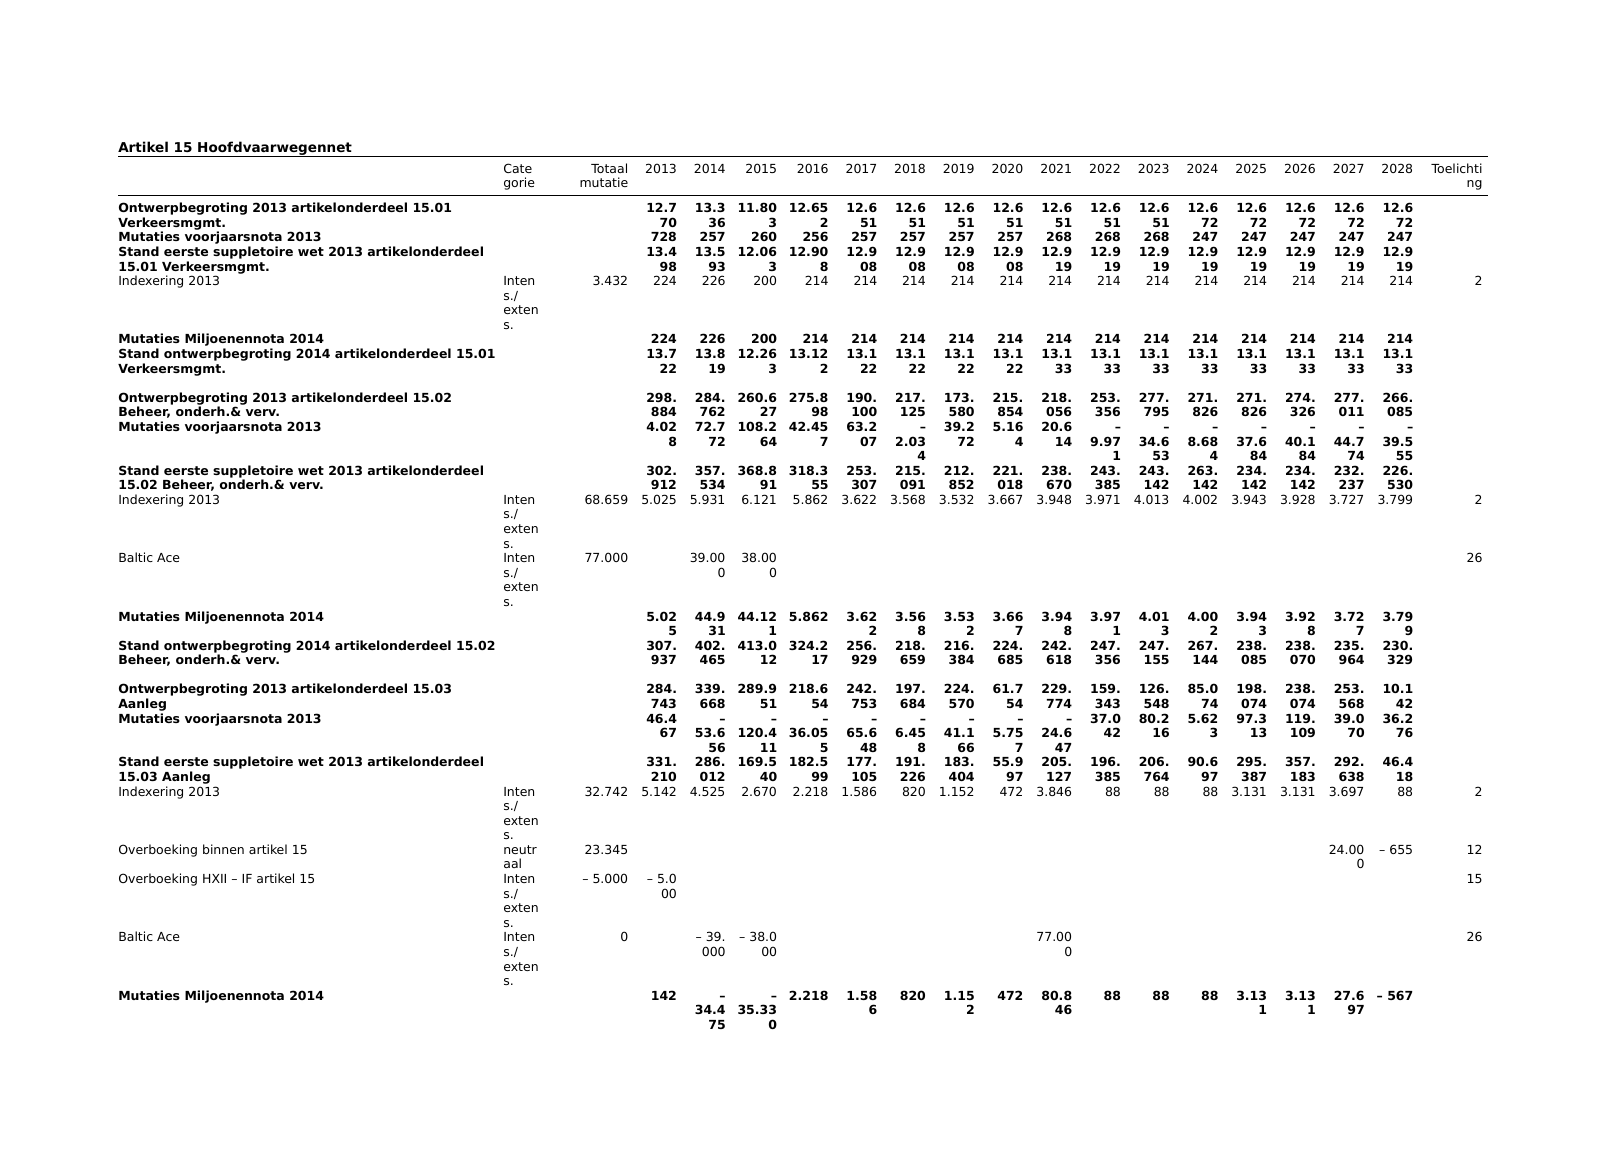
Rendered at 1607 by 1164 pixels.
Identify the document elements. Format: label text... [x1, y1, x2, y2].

table_cell [980, 668, 1029, 682]
table_cell 214 [783, 332, 834, 347]
table_cell [1175, 551, 1224, 609]
table_cell [1078, 872, 1127, 930]
table_cell – 8.684 [1175, 420, 1224, 463]
table_cell [1078, 930, 1127, 988]
table_cell 46.418 [1370, 755, 1419, 784]
table_cell 12.672 [1175, 196, 1224, 230]
table_cell Mutaties Miljoenennota 2014 [118, 609, 497, 638]
table_cell – 65.648 [834, 711, 883, 755]
table_cell 3.622 [834, 609, 883, 638]
table_cell 2.218 [783, 784, 834, 843]
table_cell 12.908 [932, 245, 980, 274]
table_cell [1127, 843, 1175, 872]
table_cell [980, 843, 1029, 872]
table_cell 12.672 [1273, 196, 1321, 230]
table_cell 256.929 [834, 639, 883, 668]
table_cell [634, 843, 683, 872]
table_cell 214 [1127, 274, 1175, 332]
table_cell 214 [1321, 332, 1370, 347]
table_cell [1029, 668, 1078, 682]
table_cell [1127, 930, 1175, 988]
table_cell 214 [1273, 332, 1321, 347]
table_cell 13.133 [1127, 347, 1175, 376]
table_cell [1078, 843, 1127, 872]
table_cell [883, 843, 932, 872]
table_cell 214 [1370, 274, 1419, 332]
table_cell [1419, 682, 1488, 711]
table_cell [1127, 668, 1175, 682]
table_cell 247 [1224, 230, 1273, 245]
table_cell Mutaties voorjaarsnota 2013 [118, 230, 497, 245]
table_cell Mutaties voorjaarsnota 2013 [118, 420, 497, 463]
table_cell [731, 376, 783, 391]
table_cell [546, 420, 634, 463]
table_cell 13.722 [634, 347, 683, 376]
table_cell Stand eerste suppletoire wet 2013 artikelonderdeel 15.03 Aanleg [118, 755, 497, 784]
table_cell 215.091 [883, 464, 932, 493]
table_cell 177.105 [834, 755, 883, 784]
table_cell 253.568 [1321, 682, 1370, 711]
table_cell [634, 376, 683, 391]
table_cell 257 [883, 230, 932, 245]
table_cell 119.109 [1273, 711, 1321, 755]
table_cell 214 [1224, 332, 1273, 347]
table_cell [497, 464, 546, 493]
table_cell [546, 464, 634, 493]
table_cell [1321, 668, 1370, 682]
table_cell 368.891 [731, 464, 783, 493]
table_cell 197.684 [883, 682, 932, 711]
table_cell [497, 711, 546, 755]
table_cell neutraal [497, 843, 546, 872]
table_cell [1370, 376, 1419, 391]
table_cell 13.133 [1224, 347, 1273, 376]
table_cell 235.964 [1321, 639, 1370, 668]
table_cell [1224, 551, 1273, 609]
table_cell 268 [1029, 230, 1078, 245]
table_cell 295.387 [1224, 755, 1273, 784]
table_cell [1175, 668, 1224, 682]
table_cell 12.651 [834, 196, 883, 230]
table_cell [634, 668, 683, 682]
table_cell 85.074 [1175, 682, 1224, 711]
table_cell 6.121 [731, 493, 783, 551]
table_cell 55.997 [980, 755, 1029, 784]
table_cell – 34.475 [683, 989, 731, 1032]
table_cell 214 [1078, 274, 1127, 332]
table_cell Stand eerste suppletoire wet 2013 artikelonderdeel 15.01 Verkeersmgmt. [118, 245, 497, 274]
table_cell [634, 930, 683, 988]
table_cell [834, 930, 883, 988]
table_cell 257 [683, 230, 731, 245]
table_cell 13.133 [1029, 347, 1078, 376]
table_cell 247 [1370, 230, 1419, 245]
table_cell 3.928 [1273, 493, 1321, 551]
table_cell 38.000 [731, 551, 783, 609]
table_cell [546, 196, 634, 230]
table_cell – 37.684 [1224, 420, 1273, 463]
table_cell 2014 [683, 157, 731, 195]
table_cell [1419, 464, 1488, 493]
table_cell 2 [1419, 274, 1488, 332]
table_cell 820 [883, 989, 932, 1032]
table_cell 331.210 [634, 755, 683, 784]
table_cell 2025 [1224, 157, 1273, 195]
table_cell 224.685 [980, 639, 1029, 668]
table_cell 2016 [783, 157, 834, 195]
table_cell [932, 843, 980, 872]
table_cell [1029, 376, 1078, 391]
table_cell 257 [932, 230, 980, 245]
table_cell 3.532 [932, 493, 980, 551]
table_cell [1419, 711, 1488, 755]
table_cell 289.951 [731, 682, 783, 711]
table_cell 12 [1419, 843, 1488, 872]
table_cell 2028 [1370, 157, 1419, 195]
table_cell 3.667 [980, 493, 1029, 551]
table_cell 80.846 [1029, 989, 1078, 1032]
table_cell 12.919 [1273, 245, 1321, 274]
table_cell 142 [634, 989, 683, 1032]
table_cell 284.762 [683, 391, 731, 420]
table_cell 472 [980, 784, 1029, 843]
table_cell 214 [834, 332, 883, 347]
table_cell 3.943 [1224, 493, 1273, 551]
table_cell 4.013 [1127, 609, 1175, 638]
table_cell 12.908 [980, 245, 1029, 274]
table_cell 4.013 [1127, 493, 1175, 551]
table_cell [1370, 668, 1419, 682]
table_cell 820 [883, 784, 932, 843]
table_cell 2020 [980, 157, 1029, 195]
table_cell [1273, 872, 1321, 930]
table_cell 198.074 [1224, 682, 1273, 711]
table_cell 77.000 [1029, 930, 1078, 988]
table_cell [546, 609, 634, 638]
table_cell – 567 [1370, 989, 1419, 1032]
table_cell [1273, 551, 1321, 609]
table_cell 339.668 [683, 682, 731, 711]
table_cell 32.742 [546, 784, 634, 843]
table_cell 3.532 [932, 609, 980, 638]
table_cell [980, 930, 1029, 988]
table_cell 234.142 [1224, 464, 1273, 493]
table_cell 224 [634, 274, 683, 332]
table_cell 214 [883, 274, 932, 332]
table_cell 13.133 [1321, 347, 1370, 376]
table_cell [883, 376, 932, 391]
table_cell 205.127 [1029, 755, 1078, 784]
table_cell 357.183 [1273, 755, 1321, 784]
table_cell 44.121 [731, 609, 783, 638]
table_cell – 36.055 [783, 711, 834, 755]
table_cell 63.207 [834, 420, 883, 463]
table_cell 5.142 [634, 784, 683, 843]
table_cell 2.218 [783, 989, 834, 1032]
table_cell 12.651 [1127, 196, 1175, 230]
table_cell [497, 196, 546, 230]
table_cell 2022 [1078, 157, 1127, 195]
table_cell 214 [1175, 332, 1224, 347]
table_cell 472 [980, 989, 1029, 1032]
table_cell [118, 157, 497, 195]
table_cell [1078, 668, 1127, 682]
table_cell 3.948 [1029, 493, 1078, 551]
table_cell [883, 930, 932, 988]
table_cell 4.002 [1175, 609, 1224, 638]
table_cell [1321, 872, 1370, 930]
table_cell [546, 668, 634, 682]
table_cell 214 [883, 332, 932, 347]
table_cell [932, 551, 980, 609]
table_cell 3.727 [1321, 609, 1370, 638]
table_cell 24.000 [1321, 843, 1370, 872]
table_cell 36.276 [1370, 711, 1419, 755]
table_header Artikel 15 Hoofdvaarwegennet [118, 140, 1488, 156]
table_cell 3.943 [1224, 609, 1273, 638]
table_cell 218.056 [1029, 391, 1078, 420]
table_cell 275.898 [783, 391, 834, 420]
table_cell 15 [1419, 872, 1488, 930]
table_cell 2019 [932, 157, 980, 195]
table_cell Overboeking HXII – IF artikel 15 [118, 872, 497, 930]
table_cell 39.070 [1321, 711, 1370, 755]
table_cell [118, 668, 497, 682]
table_cell [1175, 930, 1224, 988]
table_cell 324.217 [783, 639, 834, 668]
table_cell 20.614 [1029, 420, 1078, 463]
table_cell [118, 376, 497, 391]
table_cell 5.164 [980, 420, 1029, 463]
table_cell Intens./extens. [497, 872, 546, 930]
table_cell 13.336 [683, 196, 731, 230]
table_cell [883, 872, 932, 930]
table_cell 2027 [1321, 157, 1370, 195]
table_cell 3.799 [1370, 493, 1419, 551]
table_cell [546, 711, 634, 755]
table_cell 268 [1127, 230, 1175, 245]
table_cell 215.854 [980, 391, 1029, 420]
table_cell [1419, 332, 1488, 347]
table_cell 413.012 [731, 639, 783, 668]
table_cell [1127, 376, 1175, 391]
table_cell [1419, 347, 1488, 376]
table_cell 3.971 [1078, 609, 1127, 638]
table_cell 257 [834, 230, 883, 245]
table_cell 3.667 [980, 609, 1029, 638]
table_cell 2017 [834, 157, 883, 195]
table_cell 3.568 [883, 609, 932, 638]
table_cell [546, 376, 634, 391]
table_cell 5.623 [1175, 711, 1224, 755]
table_cell – 655 [1370, 843, 1419, 872]
table_cell Ontwerpbegroting 2013 artikelonderdeel 15.02 Beheer, onderh.& verv. [118, 391, 497, 420]
table_cell 247.155 [1127, 639, 1175, 668]
table_cell 3.971 [1078, 493, 1127, 551]
table_cell 3.846 [1029, 784, 1078, 843]
table_cell Stand ontwerpbegroting 2014 artikelonderdeel 15.02 Beheer, onderh.& verv. [118, 639, 497, 668]
table_cell 257 [980, 230, 1029, 245]
table_cell 12.919 [1127, 245, 1175, 274]
table_cell [1273, 930, 1321, 988]
table_cell [546, 989, 634, 1032]
table_cell [980, 872, 1029, 930]
table_cell 214 [1127, 332, 1175, 347]
table_cell 77.000 [546, 551, 634, 609]
table_cell 3.131 [1273, 989, 1321, 1032]
table_cell 13.819 [683, 347, 731, 376]
table_cell 226.530 [1370, 464, 1419, 493]
table_cell 12.919 [1224, 245, 1273, 274]
table_cell 2015 [731, 157, 783, 195]
table_cell Intens./extens. [497, 274, 546, 332]
table_cell [1419, 639, 1488, 668]
table_cell 214 [834, 274, 883, 332]
table_cell 12.919 [1029, 245, 1078, 274]
table_cell 234.142 [1273, 464, 1321, 493]
table_cell – 5.000 [634, 872, 683, 930]
table_cell [783, 376, 834, 391]
table_cell 12.651 [932, 196, 980, 230]
table_cell 44.931 [683, 609, 731, 638]
table_cell [497, 332, 546, 347]
table_cell 242.753 [834, 682, 883, 711]
table_cell 88 [1078, 989, 1127, 1032]
table_cell – 44.774 [1321, 420, 1370, 463]
table_cell 88 [1175, 784, 1224, 843]
table_cell 13.133 [1273, 347, 1321, 376]
table_cell 267.144 [1175, 639, 1224, 668]
table_cell [546, 755, 634, 784]
table_cell 243.142 [1127, 464, 1175, 493]
table_cell 247 [1321, 230, 1370, 245]
table_cell 182.599 [783, 755, 834, 784]
table_cell 0 [546, 930, 634, 988]
table_cell 173.580 [932, 391, 980, 420]
table_cell – 53.656 [683, 711, 731, 755]
table_cell 23.345 [546, 843, 634, 872]
table_cell 1.586 [834, 784, 883, 843]
table_cell – 34.653 [1127, 420, 1175, 463]
table_cell 13.122 [980, 347, 1029, 376]
table_cell [546, 332, 634, 347]
table_cell 277.795 [1127, 391, 1175, 420]
table_cell 214 [932, 274, 980, 332]
table_cell 4.028 [634, 420, 683, 463]
table_cell 12.908 [783, 245, 834, 274]
table_cell [497, 755, 546, 784]
table_cell 253.307 [834, 464, 883, 493]
table_cell [1419, 668, 1488, 682]
table_cell Mutaties Miljoenennota 2014 [118, 989, 497, 1032]
table_cell 2013 [634, 157, 683, 195]
table_cell 3.697 [1321, 784, 1370, 843]
table_cell [683, 843, 731, 872]
table_cell 190.100 [834, 391, 883, 420]
table_cell 238.070 [1273, 639, 1321, 668]
table_cell 5.025 [634, 493, 683, 551]
table_cell [834, 843, 883, 872]
table_cell 12.908 [883, 245, 932, 274]
table_cell 307.937 [634, 639, 683, 668]
table_cell [1321, 551, 1370, 609]
table_cell [1419, 230, 1488, 245]
table_cell Baltic Ace [118, 930, 497, 988]
table_cell 214 [1321, 274, 1370, 332]
table_cell 3.568 [883, 493, 932, 551]
table_cell 2 [1419, 784, 1488, 843]
table_cell 3.131 [1273, 784, 1321, 843]
table_cell [783, 843, 834, 872]
table_cell 4.002 [1175, 493, 1224, 551]
table_cell 221.018 [980, 464, 1029, 493]
table_cell 13.133 [1370, 347, 1419, 376]
table_cell [1370, 872, 1419, 930]
table_cell Baltic Ace [118, 551, 497, 609]
table_cell [834, 872, 883, 930]
table_cell [497, 639, 546, 668]
table_cell [1321, 930, 1370, 988]
table_cell [1419, 245, 1488, 274]
table_cell 224 [634, 332, 683, 347]
table_cell 13.133 [1175, 347, 1224, 376]
table_cell 88 [1127, 989, 1175, 1032]
table_cell [1127, 551, 1175, 609]
table_cell – 39.555 [1370, 420, 1419, 463]
table_cell [1419, 196, 1488, 230]
table_cell [546, 347, 634, 376]
table_cell [980, 551, 1029, 609]
table_cell [834, 668, 883, 682]
table_cell [1029, 872, 1078, 930]
table_cell 12.919 [1370, 245, 1419, 274]
table_cell 286.012 [683, 755, 731, 784]
table_cell 88 [1078, 784, 1127, 843]
table_cell 214 [783, 274, 834, 332]
table_cell 3.131 [1224, 784, 1273, 843]
table_cell – 24.647 [1029, 711, 1078, 755]
table_cell [546, 391, 634, 420]
table_cell 12.063 [731, 245, 783, 274]
table_cell 218.659 [883, 639, 932, 668]
table_cell Mutaties voorjaarsnota 2013 [118, 711, 497, 755]
table_cell 12.651 [883, 196, 932, 230]
table_cell 183.404 [932, 755, 980, 784]
table_cell [783, 930, 834, 988]
table_cell 1.152 [932, 784, 980, 843]
table_cell 214 [1029, 274, 1078, 332]
table_cell [497, 609, 546, 638]
table_cell 214 [1273, 274, 1321, 332]
table_cell – 41.166 [932, 711, 980, 755]
table_cell 1.586 [834, 989, 883, 1032]
table_cell 274.326 [1273, 391, 1321, 420]
table_cell Toelichting [1419, 157, 1488, 195]
table_cell 26 [1419, 930, 1488, 988]
table_cell [731, 843, 783, 872]
table_cell 284.743 [634, 682, 683, 711]
table_cell 12.908 [834, 245, 883, 274]
table_cell [980, 376, 1029, 391]
table_cell 214 [1224, 274, 1273, 332]
table_cell 13.122 [883, 347, 932, 376]
table_cell [634, 551, 683, 609]
table_cell [1029, 843, 1078, 872]
table_cell 3.928 [1273, 609, 1321, 638]
table_cell 253.356 [1078, 391, 1127, 420]
table_cell 200 [731, 332, 783, 347]
table_cell 13.122 [783, 347, 834, 376]
table_cell 318.355 [783, 464, 834, 493]
table_cell 126.548 [1127, 682, 1175, 711]
table_cell 12.770 [634, 196, 683, 230]
table_cell 12.672 [1321, 196, 1370, 230]
table_cell 80.216 [1127, 711, 1175, 755]
table_cell 214 [980, 274, 1029, 332]
table_cell – 2.034 [883, 420, 932, 463]
table_cell [1273, 843, 1321, 872]
table_cell [1078, 376, 1127, 391]
table_cell 68.659 [546, 493, 634, 551]
table_cell [1370, 551, 1419, 609]
table_cell 13.498 [634, 245, 683, 274]
table_cell [1224, 843, 1273, 872]
table_cell 226 [683, 332, 731, 347]
table_cell 11.803 [731, 196, 783, 230]
table_cell 88 [1175, 989, 1224, 1032]
table_cell – 39.000 [683, 930, 731, 988]
table_cell [1224, 872, 1273, 930]
table_cell 1.152 [932, 989, 980, 1032]
table_cell 12.652 [783, 196, 834, 230]
table_cell 3.948 [1029, 609, 1078, 638]
table_cell 196.385 [1078, 755, 1127, 784]
table_cell [731, 668, 783, 682]
table_cell 46.467 [634, 711, 683, 755]
table_cell 277.011 [1321, 391, 1370, 420]
table_cell [1224, 376, 1273, 391]
table_cell 12.672 [1370, 196, 1419, 230]
table_cell – 9.971 [1078, 420, 1127, 463]
table_cell 214 [980, 332, 1029, 347]
table_cell 12.651 [1029, 196, 1078, 230]
table_cell [1419, 391, 1488, 420]
table_cell Intens./extens. [497, 551, 546, 609]
table_cell [546, 682, 634, 711]
table_cell [932, 930, 980, 988]
table_cell 39.272 [932, 420, 980, 463]
table_cell 159.343 [1078, 682, 1127, 711]
table_cell [1175, 843, 1224, 872]
table_cell Totaal mutatie [546, 157, 634, 195]
table_cell 266.085 [1370, 391, 1419, 420]
table_cell 97.313 [1224, 711, 1273, 755]
table_cell 13.133 [1078, 347, 1127, 376]
table_cell Stand eerste suppletoire wet 2013 artikelonderdeel 15.02 Beheer, onderh.& verv. [118, 464, 497, 493]
table_cell 230.329 [1370, 639, 1419, 668]
table_cell [932, 376, 980, 391]
table_cell 206.764 [1127, 755, 1175, 784]
table_cell Intens./extens. [497, 930, 546, 988]
table_cell 39.000 [683, 551, 731, 609]
table_cell [834, 376, 883, 391]
table_cell 12.651 [980, 196, 1029, 230]
table_cell [1419, 755, 1488, 784]
table_cell – 120.411 [731, 711, 783, 755]
table_cell Intens./extens. [497, 493, 546, 551]
table_cell [731, 872, 783, 930]
table_cell 5.931 [683, 493, 731, 551]
table_cell 72.772 [683, 420, 731, 463]
table_cell [932, 668, 980, 682]
table_cell [1127, 872, 1175, 930]
table_cell 3.727 [1321, 493, 1370, 551]
table_cell 271.826 [1175, 391, 1224, 420]
table_cell 2018 [883, 157, 932, 195]
table_cell 247.356 [1078, 639, 1127, 668]
table_cell 214 [1370, 332, 1419, 347]
table_cell [1419, 420, 1488, 463]
table_cell [1224, 668, 1273, 682]
table_cell [1078, 551, 1127, 609]
table_cell 13.122 [834, 347, 883, 376]
table_cell 728 [634, 230, 683, 245]
table_cell 238.085 [1224, 639, 1273, 668]
table_cell 268 [1078, 230, 1127, 245]
table_cell 214 [1078, 332, 1127, 347]
table_cell [1321, 376, 1370, 391]
table_cell [497, 420, 546, 463]
table_cell 12.263 [731, 347, 783, 376]
table_cell 263.142 [1175, 464, 1224, 493]
table_cell 2024 [1175, 157, 1224, 195]
table_cell 3.622 [834, 493, 883, 551]
table_cell [783, 872, 834, 930]
table_cell Intens./extens. [497, 784, 546, 843]
table_cell 232.237 [1321, 464, 1370, 493]
table_cell [1419, 609, 1488, 638]
table_cell [546, 245, 634, 274]
table_cell [1175, 376, 1224, 391]
table_cell Ontwerpbegroting 2013 artikelonderdeel 15.01 Verkeersmgmt. [118, 196, 497, 230]
table_cell 218.654 [783, 682, 834, 711]
table_cell [1029, 551, 1078, 609]
table_cell 88 [1370, 784, 1419, 843]
table_cell 256 [783, 230, 834, 245]
table_cell 243.385 [1078, 464, 1127, 493]
table_cell 247 [1273, 230, 1321, 245]
table_cell [497, 682, 546, 711]
table_cell 13.593 [683, 245, 731, 274]
table_cell [783, 668, 834, 682]
table_cell [546, 639, 634, 668]
table_cell 302.912 [634, 464, 683, 493]
table_cell [497, 989, 546, 1032]
table_cell 61.754 [980, 682, 1029, 711]
table_cell [1175, 872, 1224, 930]
table_cell [683, 872, 731, 930]
table_cell 260 [731, 230, 783, 245]
table_cell [1419, 989, 1488, 1032]
table_cell [883, 551, 932, 609]
table_cell 2.670 [731, 784, 783, 843]
table_cell 357.534 [683, 464, 731, 493]
table_cell 271.826 [1224, 391, 1273, 420]
table_cell [497, 376, 546, 391]
table_cell 3.432 [546, 274, 634, 332]
table_cell – 40.184 [1273, 420, 1321, 463]
table_cell 3.131 [1224, 989, 1273, 1032]
table_cell [683, 668, 731, 682]
table_cell [834, 551, 883, 609]
table_cell [1273, 376, 1321, 391]
table_cell [497, 347, 546, 376]
table_cell – 38.000 [731, 930, 783, 988]
table_cell – 5.000 [546, 872, 634, 930]
table_cell 212.852 [932, 464, 980, 493]
table_cell 12.651 [1078, 196, 1127, 230]
table_cell 226 [683, 274, 731, 332]
table_cell 5.025 [634, 609, 683, 638]
table_cell – 5.757 [980, 711, 1029, 755]
table_cell 298.884 [634, 391, 683, 420]
table_cell 217.125 [883, 391, 932, 420]
table_cell 247 [1175, 230, 1224, 245]
table_cell 26 [1419, 551, 1488, 609]
table_cell 5.862 [783, 493, 834, 551]
table_cell 5.862 [783, 609, 834, 638]
table_cell 214 [932, 332, 980, 347]
table_cell Indexering 2013 [118, 274, 497, 332]
table_cell Indexering 2013 [118, 493, 497, 551]
table_cell 214 [1029, 332, 1078, 347]
table_cell 238.670 [1029, 464, 1078, 493]
table_cell 10.142 [1370, 682, 1419, 711]
table_cell 12.919 [1078, 245, 1127, 274]
table_cell 13.122 [932, 347, 980, 376]
table_cell 88 [1127, 784, 1175, 843]
table_cell 2026 [1273, 157, 1321, 195]
table_cell 214 [1175, 274, 1224, 332]
table_cell 4.525 [683, 784, 731, 843]
table_cell [497, 668, 546, 682]
table_cell 224.570 [932, 682, 980, 711]
table_cell 191.226 [883, 755, 932, 784]
table_cell [1370, 930, 1419, 988]
table_cell 2021 [1029, 157, 1078, 195]
table_cell 12.919 [1321, 245, 1370, 274]
table_cell Stand ontwerpbegroting 2014 artikelonderdeel 15.01 Verkeersmgmt. [118, 347, 497, 376]
table_cell Indexering 2013 [118, 784, 497, 843]
table_cell Overboeking binnen artikel 15 [118, 843, 497, 872]
table_cell 200 [731, 274, 783, 332]
table_cell 292.638 [1321, 755, 1370, 784]
table_cell Ontwerpbegroting 2013 artikelonderdeel 15.03 Aanleg [118, 682, 497, 711]
table_cell 169.540 [731, 755, 783, 784]
table_cell [1224, 930, 1273, 988]
table_cell 37.042 [1078, 711, 1127, 755]
table_cell Mutaties Miljoenennota 2014 [118, 332, 497, 347]
table_cell [497, 245, 546, 274]
table_cell [1419, 376, 1488, 391]
table_cell [497, 230, 546, 245]
table_cell 3.799 [1370, 609, 1419, 638]
table_cell 2 [1419, 493, 1488, 551]
table_cell 2023 [1127, 157, 1175, 195]
table_cell – 6.458 [883, 711, 932, 755]
table_cell [1273, 668, 1321, 682]
table_cell 108.264 [731, 420, 783, 463]
table_cell 27.697 [1321, 989, 1370, 1032]
table_cell [883, 668, 932, 682]
table_cell [783, 551, 834, 609]
table_cell [932, 872, 980, 930]
table_cell 90.697 [1175, 755, 1224, 784]
table_cell 242.618 [1029, 639, 1078, 668]
table_cell [546, 230, 634, 245]
table_cell Categorie [497, 157, 546, 195]
table_cell – 35.330 [731, 989, 783, 1032]
table_cell 12.672 [1224, 196, 1273, 230]
table_cell 216.384 [932, 639, 980, 668]
table_cell 42.457 [783, 420, 834, 463]
table_cell 12.919 [1175, 245, 1224, 274]
table_cell 238.074 [1273, 682, 1321, 711]
table_cell 229.774 [1029, 682, 1078, 711]
table_cell 260.627 [731, 391, 783, 420]
table_cell 402.465 [683, 639, 731, 668]
table_cell [683, 376, 731, 391]
table_cell [497, 391, 546, 420]
